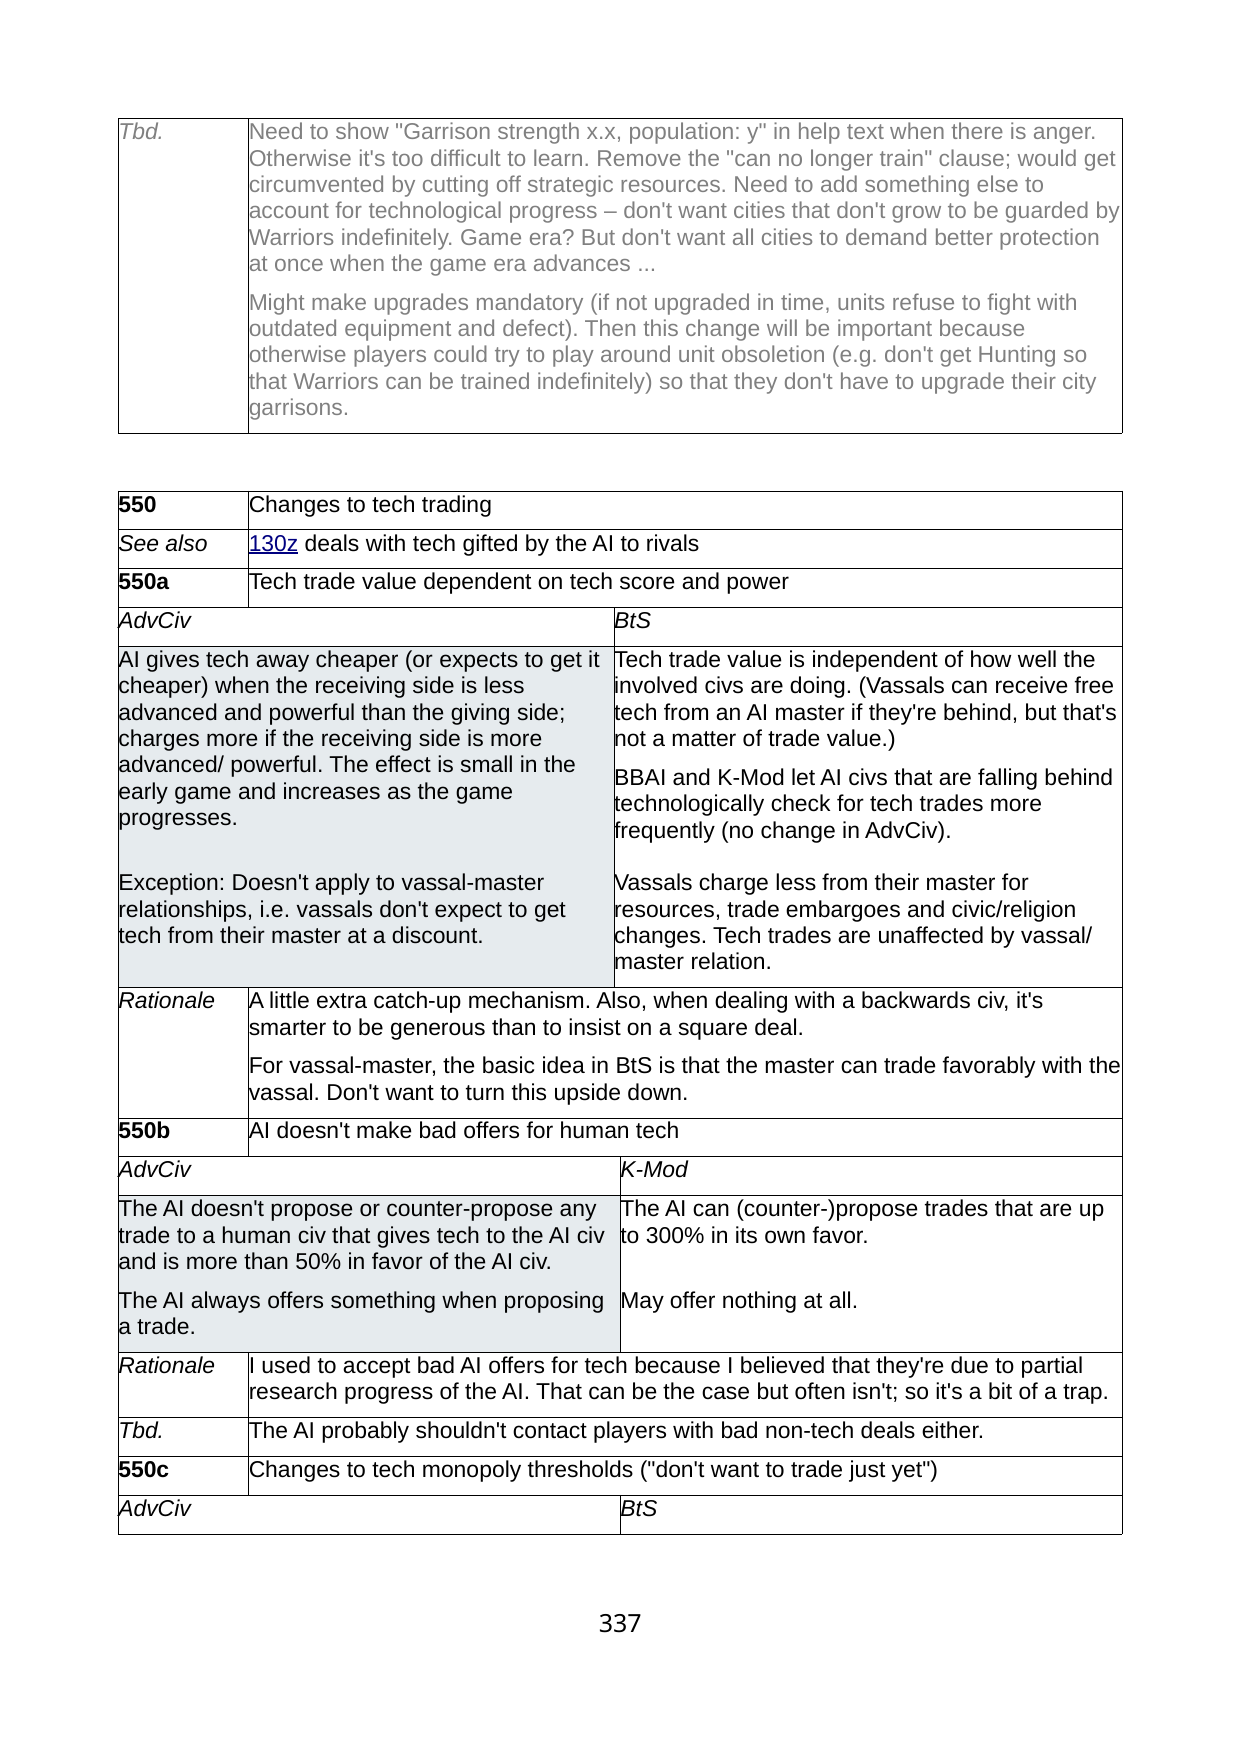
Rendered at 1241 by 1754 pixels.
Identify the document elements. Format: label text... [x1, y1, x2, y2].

table_cell BtS [621, 1496, 1122, 1533]
table_cell I used to accept bad AI offers for tech because I believed that they're due to partial research progress of the AI. That can be the case but often isn't; so it's a bit of a trap. [249, 1353, 1122, 1417]
table_cell The AI can (counter-)propose trades that are up to 300% in its own favor. May offer nothing at all. [621, 1196, 1122, 1352]
table_cell 550c [119, 1457, 248, 1495]
table_cell AdvCiv [119, 1496, 620, 1533]
table_cell AI doesn't make bad offers for human tech [249, 1119, 1122, 1156]
table_cell Tech trade value is independent of how well the involved civs are doing. (Vassals can receive free tech from an AI master if they're behind, but that's not a matter of trade value.) BBAI and K-Mod let AI civs that are falling behind technologically check for tech trades more frequently (no change in AdvCiv). Vassals charge less from their master for resources, trade embargoes and civic/religion changes. Tech trades are unaffected by vassal/ master relation. [615, 647, 1122, 987]
table_cell BtS [615, 608, 1122, 646]
table_cell 550a [119, 569, 248, 607]
table_cell AdvCiv [119, 608, 614, 646]
table_cell K-Mod [621, 1157, 1122, 1195]
table_cell AI gives tech away cheaper (or expects to get it cheaper) when the receiving side is less advanced and powerful than the giving side; charges more if the receiving side is more advanced/ powerful. The effect is small in the early game and increases as the game progresses. Exception: Doesn't apply to vassal-master relationships, i.e. vassals don't expect to get tech from their master at a discount. [119, 647, 614, 987]
table_cell Tech trade value dependent on tech score and power [249, 569, 1122, 607]
table_cell Tbd. [119, 119, 248, 433]
table_cell Rationale [119, 1353, 248, 1417]
table_cell AdvCiv [119, 1157, 620, 1195]
table_cell Changes to tech monopoly thresholds ("don't want to trade just yet") [249, 1457, 1122, 1495]
table_header 550 [119, 492, 248, 529]
table_cell Rationale [119, 988, 248, 1117]
table_cell See also [119, 530, 248, 568]
table_cell A little extra catch-up mechanism. Also, when dealing with a backwards civ, it's smarter to be generous than to insist on a square deal. For vassal-master, the basic idea in BtS is that the master can trade favorably with the vassal. Don't want to turn this upside down. [249, 988, 1122, 1117]
table_cell 550b [119, 1119, 248, 1156]
table_cell 130z deals with tech gifted by the AI to rivals [249, 530, 1122, 568]
table_cell Tbd. [119, 1418, 248, 1456]
table_cell The AI doesn't propose or counter-propose any trade to a human civ that gives tech to the AI civ and is more than 50% in favor of the AI civ. The AI always offers something when proposing a trade. [119, 1196, 620, 1352]
table_cell The AI probably shouldn't contact players with bad non-tech deals either. [249, 1418, 1122, 1456]
table_cell Need to show "Garrison strength x.x, population: y" in help text when there is anger. Otherwise it's too difficult to learn. Remove the "can no longer train" clause; would get circumvented by cutting off strategic resources. Need to add something else to account for technological progress – don't want cities that don't grow to be guarded by Warriors indefinitely. Game era? But don't want all cities to demand better protection at once when the game era advances ... Might make upgrades mandatory (if not upgraded in time, units refuse to fight with outdated equipment and defect). Then this change will be important because otherwise players could try to play around unit obsoletion (e.g. don't get Hunting so that Warriors can be trained indefinitely) so that they don't have to upgrade their city garrisons. [249, 119, 1122, 433]
table_header Changes to tech trading [249, 492, 1122, 529]
